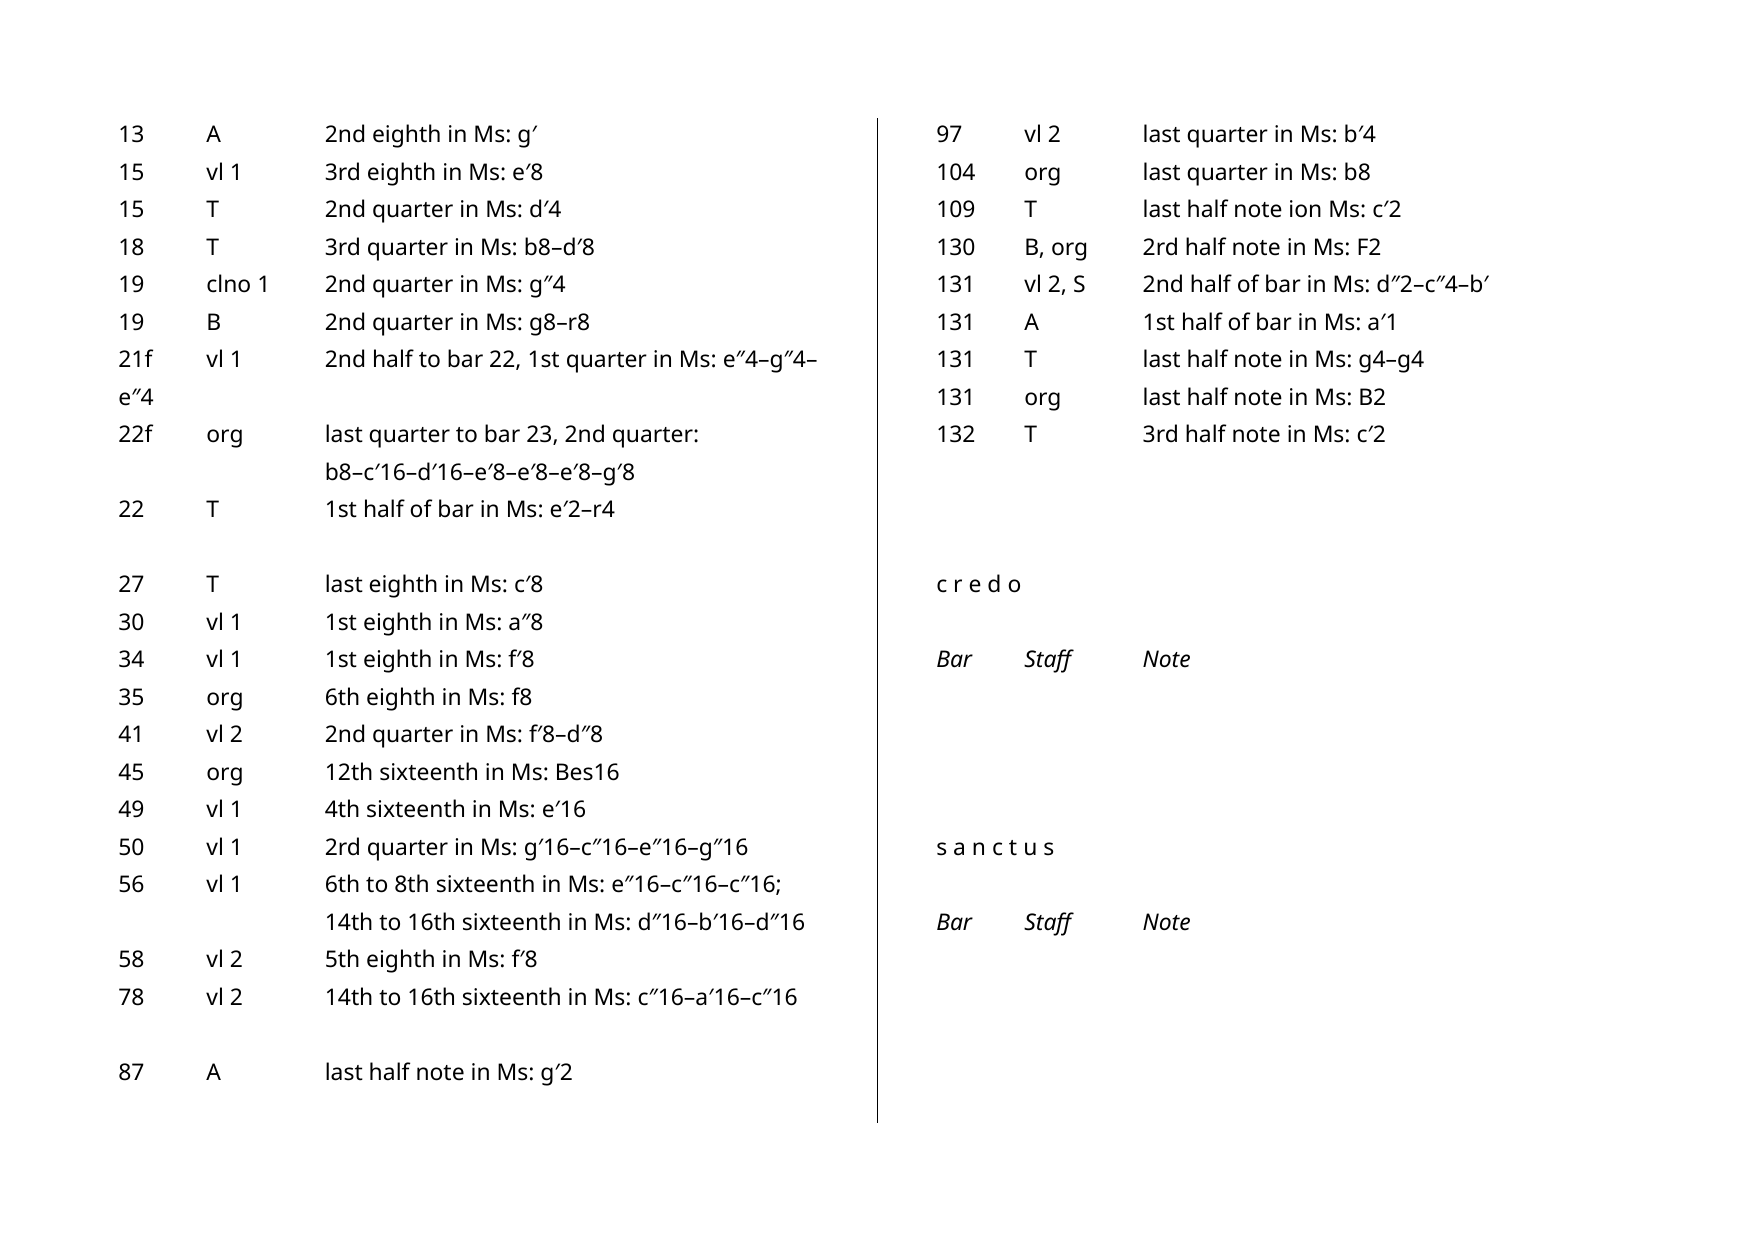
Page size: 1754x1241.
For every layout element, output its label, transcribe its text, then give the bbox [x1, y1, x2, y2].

text 13 A 2nd eighth in Ms: g′ 15 vl 1 3rd eighth in Ms: e′8 15 T 2nd quarter in Ms: d′4 18 T 3rd quarter in Ms: b8–d′8 19 clno 1 2nd quarter in Ms: g″4 19 B 2nd quarter in Ms: g8–r8 21f vl 1 2nd half to bar 22, 1st quarter in Ms: e″4–g″4– e″4 22f org last quarter to bar 23, 2nd quarter: b8–c′16–d′16–e′8–e′8–e′8–g′8 22 T 1st half of bar in Ms: e′2–r4 27 T last eighth in Ms: c′8 30 vl 1 1st eighth in Ms: a″8 34 vl 1 1st eighth in Ms: f′8 35 org 6th eighth in Ms: f8 41 vl 2 2nd quarter in Ms: f′8–d″8 45 org 12th sixteenth in Ms: Bes16 49 vl 1 4th sixteenth in Ms: e′16 50 vl 1 2rd quarter in Ms: g′16–c″16–e″16–g″16 56 vl 1 6th to 8th sixteenth in Ms: e″16–c″16–c″16; 14th to 16th sixteenth in Ms: d″16–b′16–d″16 58 vl 2 5th eighth in Ms: f′8 78 vl 2 14th to 16th sixteenth in Ms: c″16–a′16–c″16 87 A last half note in Ms: g′2 [118, 118, 818, 1087]
text Bar Staff Note s a n c t u s [936, 643, 1636, 862]
text Bar Staff Note [936, 906, 1636, 1087]
text 97 vl 2 last quarter in Ms: b′4 104 org last quarter in Ms: b8 109 T last half note ion Ms: c′2 130 B, org 2rd half note in Ms: F2 131 vl 2, S 2nd half of bar in Ms: d″2–c″4–b′ 131 A 1st half of bar in Ms: a′1 131 T last half note in Ms: g4–g4 131 org last half note in Ms: B2 132 T 3rd half note in Ms: c′2 c r e d o [936, 118, 1636, 599]
